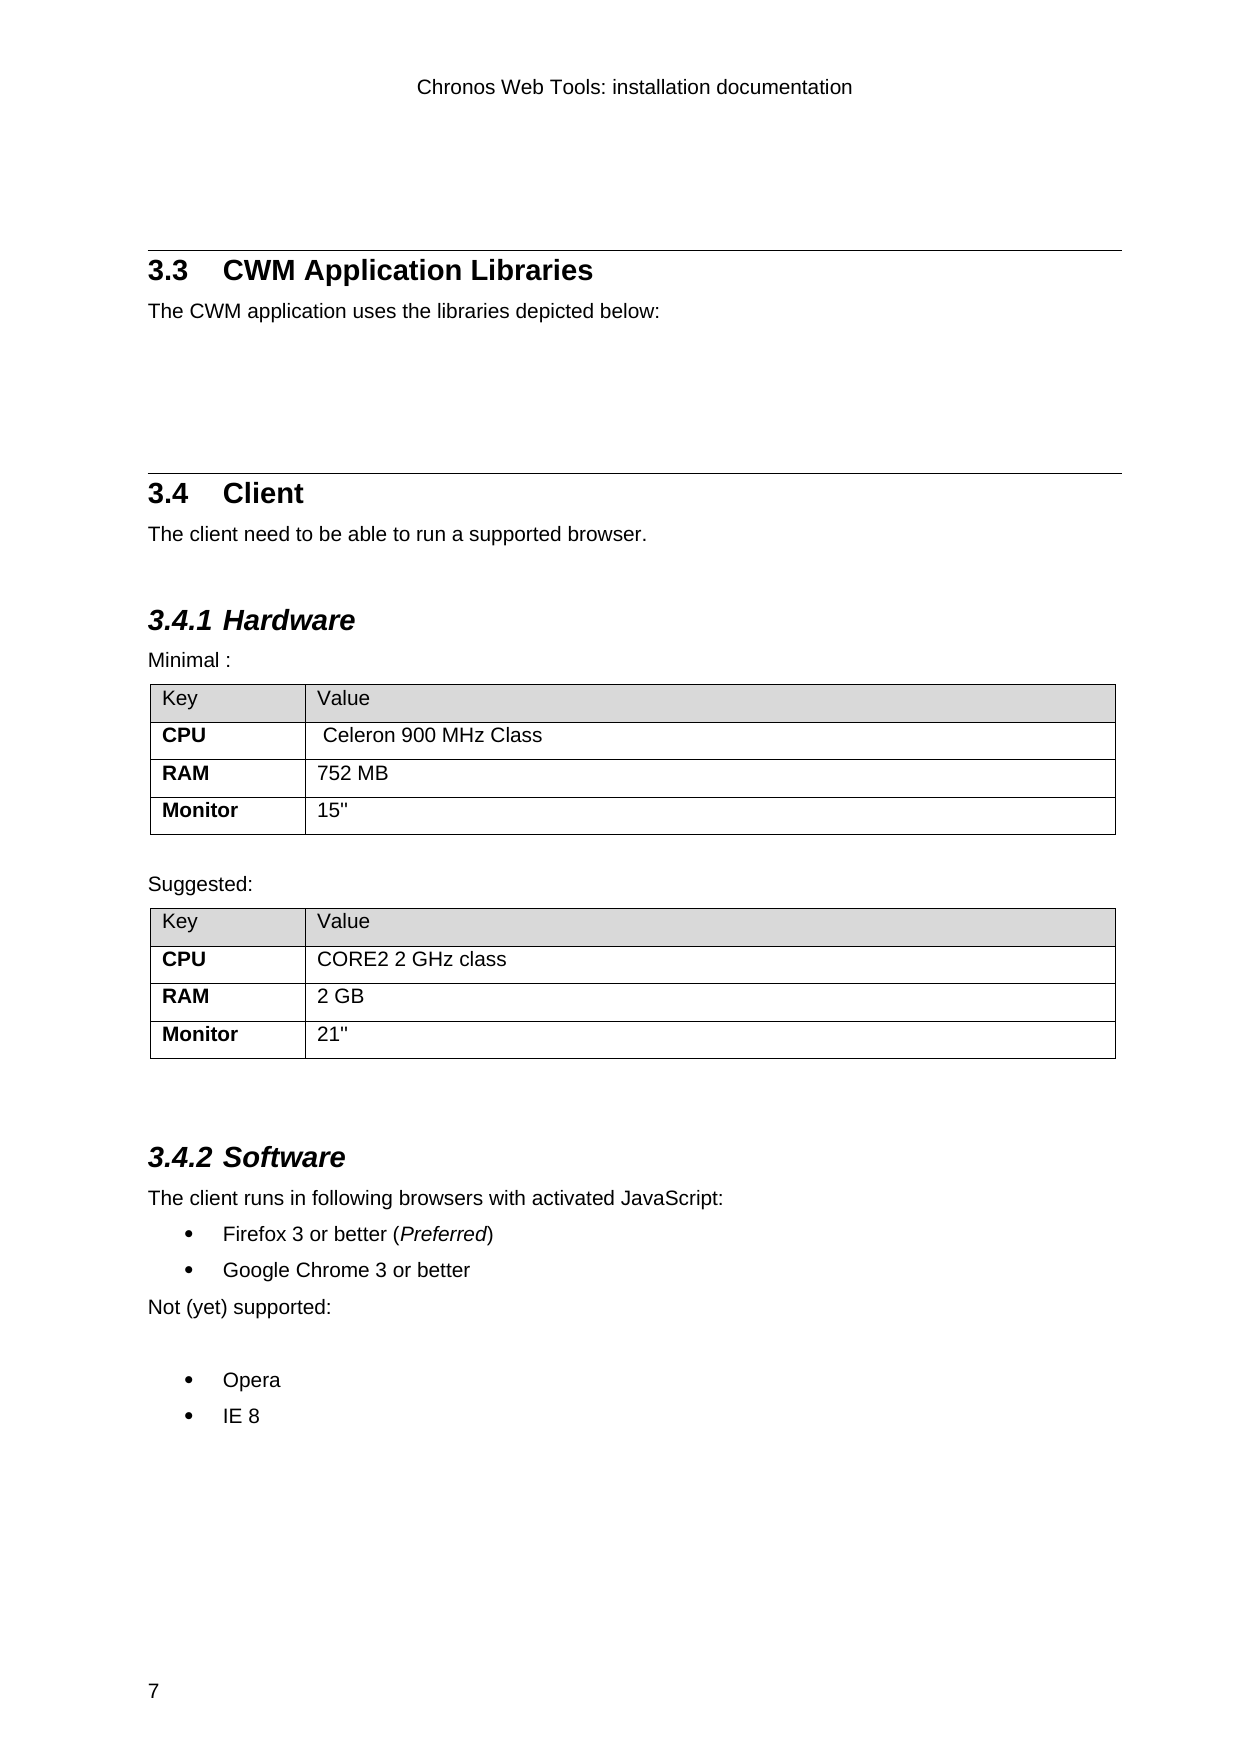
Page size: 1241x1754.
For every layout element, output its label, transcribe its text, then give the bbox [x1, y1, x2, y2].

table_header Key [151, 909, 305, 946]
text The CWM application uses the libraries depicted below: [148, 299, 1122, 323]
table_cell RAM [151, 984, 305, 1021]
list Google Chrome 3 or better [185, 1258, 1122, 1282]
table_cell CORE2 2 GHz class [306, 947, 1115, 983]
subtitle Software [148, 1140, 1122, 1173]
table_cell CPU [151, 723, 305, 759]
table_cell CPU [151, 947, 305, 983]
subtitle Hardware [148, 602, 1122, 636]
text Not (yet) supported: [148, 1295, 1122, 1319]
table_cell 752 MB [306, 760, 1115, 797]
table_header Key [151, 685, 305, 722]
table_cell Monitor [151, 1022, 305, 1058]
table_cell Celeron 900 MHz Class [306, 723, 1115, 759]
text The client runs in following browsers with activated JavaScript: [148, 1185, 1122, 1209]
text Minimal : [148, 648, 1122, 672]
table_header Value [306, 685, 1115, 722]
subtitle CWM Application Libraries [148, 251, 1122, 287]
table_header Value [306, 909, 1115, 946]
list Firefox 3 or better (Preferred) [185, 1222, 1122, 1246]
text Suggested: [148, 872, 1122, 896]
table_cell Monitor [151, 798, 305, 834]
table_cell RAM [151, 760, 305, 797]
table_cell 2 GB [306, 984, 1115, 1021]
subtitle Client [148, 474, 1122, 510]
table_cell 21'' [306, 1022, 1115, 1058]
text The client need to be able to run a supported browser. [148, 522, 1122, 546]
list Opera [185, 1368, 1122, 1392]
list IE 8 [185, 1404, 1122, 1428]
table_cell 15'' [306, 798, 1115, 834]
